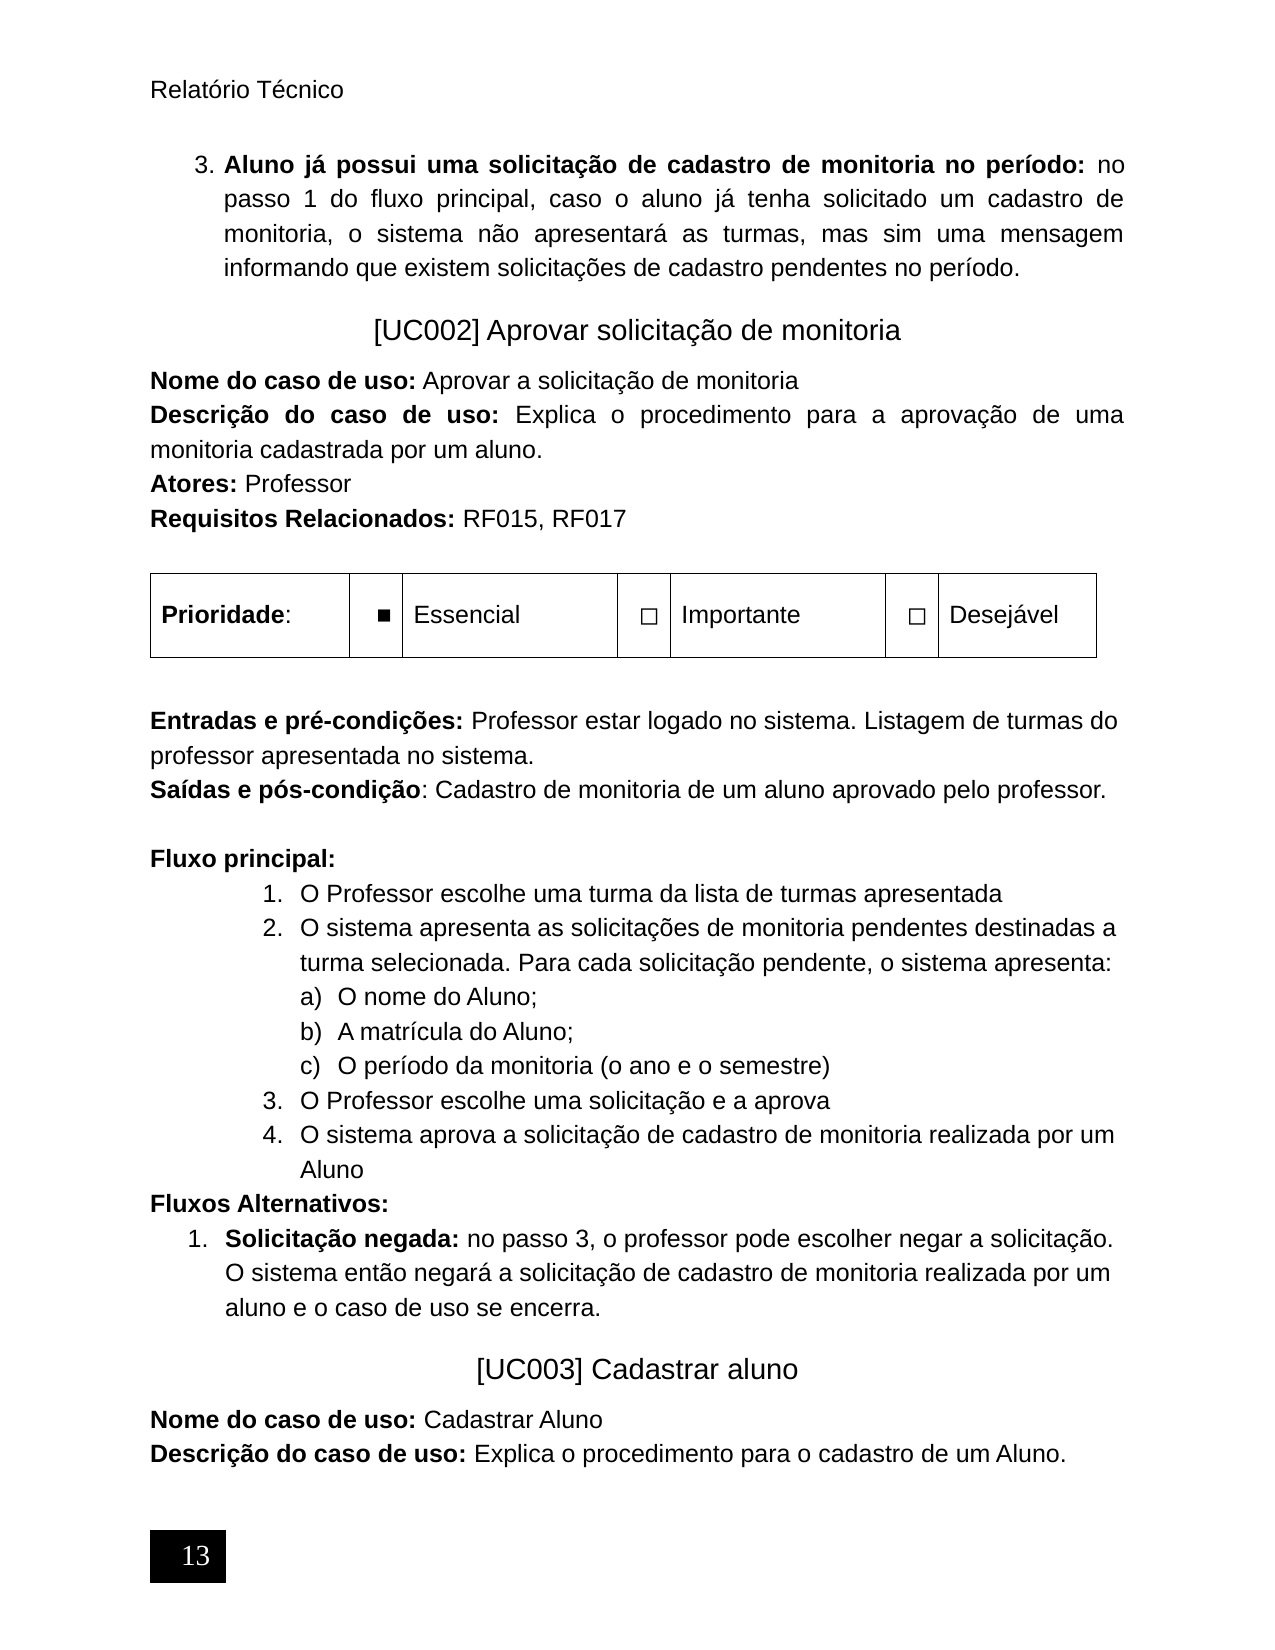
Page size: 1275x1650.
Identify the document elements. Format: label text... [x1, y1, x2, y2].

table_header Prioridade: [151, 574, 349, 657]
text Nome do caso de uso: Aprovar a solicitação de monitoria [150, 366, 1125, 394]
table_header Essencial [403, 574, 617, 657]
text Atores: Professor [150, 469, 1125, 498]
list A matrícula do Aluno; [300, 1017, 1125, 1045]
list Aluno já possui uma solicitação de cadastro de monitoria no período: no passo 1 do fluxo principal, caso o aluno já tenha solicitado um cadastro de monitoria, o sistema não apresentará as turmas, mas sim uma mensagem informando que existem solicitações de cadastro pendentes no período. [194, 150, 1125, 282]
list O nome do Aluno; [300, 982, 1125, 1011]
list O Professor escolhe uma turma da lista de turmas apresentada [262, 879, 1125, 907]
table_header ■ [350, 574, 402, 657]
list O período da monitoria (o ano e o semestre) [300, 1051, 1125, 1080]
list O sistema apresenta as solicitações de monitoria pendentes destinadas a turma selecionada. Para cada solicitação pendente, o sistema apresenta: [262, 913, 1125, 976]
text Nome do caso de uso: Cadastrar Aluno [150, 1405, 1125, 1433]
text Entradas e pré-condições: Professor estar logado no sistema. Listagem de turmas do professor apresentada no sistema. [150, 706, 1125, 769]
text Fluxos Alternativos: [150, 1189, 1125, 1218]
text Fluxo principal: [150, 844, 1125, 873]
table_header Importante [671, 574, 885, 657]
table_header ◻ [886, 574, 938, 657]
table_header Desejável [939, 574, 1096, 657]
list O sistema aprova a solicitação de cadastro de monitoria realizada por um Aluno [262, 1120, 1125, 1183]
text Saídas e pós-condição: Cadastro de monitoria de um aluno aprovado pelo professor. [150, 775, 1125, 804]
text Descrição do caso de uso: Explica o procedimento para o cadastro de um Aluno. [150, 1439, 1125, 1468]
text [UC002] Aprovar solicitação de monitoria [150, 313, 1125, 346]
table_header ◻ [618, 574, 670, 657]
list O Professor escolhe uma solicitação e a aprova [262, 1086, 1125, 1114]
list Solicitação negada: no passo 3, o professor pode escolher negar a solicitação. O sistema então negará a solicitação de cadastro de monitoria realizada por um aluno e o caso de uso se encerra. [187, 1223, 1125, 1321]
text Descrição do caso de uso: Explica o procedimento para a aprovação de uma monitoria cadastrada por um aluno. [150, 400, 1125, 463]
text [UC003] Cadastrar aluno [150, 1352, 1125, 1386]
text Requisitos Relacionados: RF015, RF017 [150, 503, 1125, 532]
